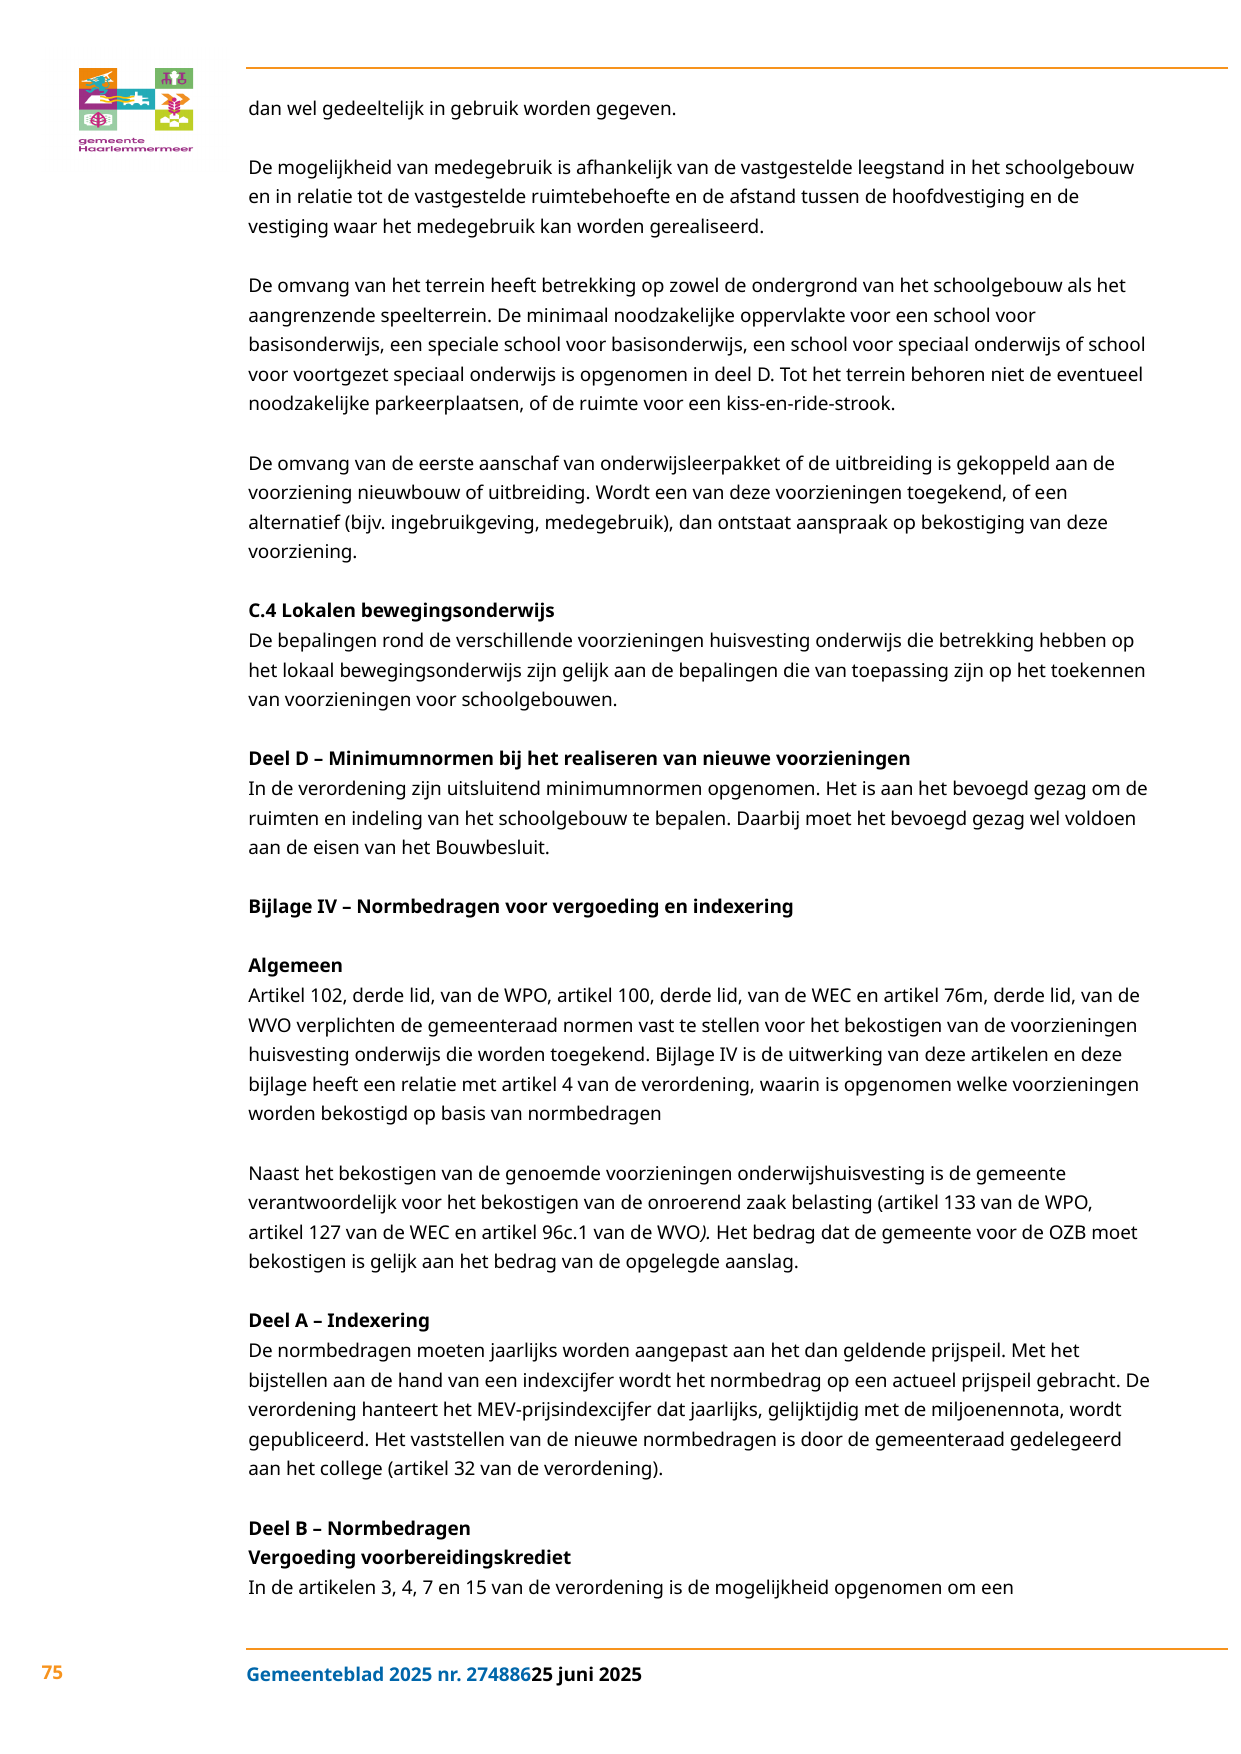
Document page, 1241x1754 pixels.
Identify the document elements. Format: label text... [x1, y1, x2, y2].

text Artikel 102, derde lid, van de WPO, artikel 100, derde lid, van de WEC en artikel 76m, derde lid, van de WVO verplichten de gemeenteraad normen vast te stellen voor het bekostigen van de voorzieningen huisvesting onderwijs die worden toegekend. Bijlage IV is de uitwerking van deze artikelen en deze bijlage heeft een relatie met artikel 4 van de verordening, waarin is opgenomen welke voorzieningen worden bekostigd op basis van normbedragen [248, 982, 1152, 1126]
text C.4 Lokalen bewegingsonderwijs [248, 598, 1152, 623]
text De normbedragen moeten jaarlijks worden aangepast aan het dan geldende prijspeil. Met het bijstellen aan de hand van een indexcijfer wordt het normbedrag op een actueel prijspeil gebracht. De verordening hanteert het MEV-prijsindexcijfer dat jaarlijks, gelijktijdig met de miljoenennota, wordt gepubliceerd. Het vaststellen van de nieuwe normbedragen is door de gemeenteraad gedelegeerd aan het college (artikel 32 van de verordening). [248, 1337, 1152, 1481]
text Deel D – Minimumnormen bij het realiseren van nieuwe voorzieningen [248, 746, 1152, 771]
text Naast het bekostigen van de genoemde voorzieningen onderwijshuisvesting is de gemeente verantwoordelijk voor het bekostigen van de onroerend zaak belasting (artikel 133 van de WPO, artikel 127 van de WEC en artikel 96c.1 van de WVO). Het bedrag dat de gemeente voor de OZB moet bekostigen is gelijk aan het bedrag van de opgelegde aanslag. [248, 1160, 1152, 1274]
picture [41, 47, 231, 172]
text In de verordening zijn uitsluitend minimumnormen opgenomen. Het is aan het bevoegd gezag om de ruimten en indeling van het schoolgebouw te bepalen. Daarbij moet het bevoegd gezag wel voldoen aan de eisen van het Bouwbesluit. [248, 775, 1152, 860]
text In de artikelen 3, 4, 7 en 15 van de verordening is de mogelijkheid opgenomen om een [248, 1574, 1152, 1600]
text De bepalingen rond de verschillende voorzieningen huisvesting onderwijs die betrekking hebben op het lokaal bewegingsonderwijs zijn gelijk aan de bepalingen die van toepassing zijn op het toekennen van voorzieningen voor schoolgebouwen. [248, 627, 1152, 712]
text De mogelijkheid van medegebruik is afhankelijk van de vastgestelde leegstand in het schoolgebouw en in relatie tot de vastgestelde ruimtebehoefte en de afstand tussen de hoofdvestiging en de vestiging waar het medegebruik kan worden gerealiseerd. [248, 154, 1152, 239]
text Algemeen [248, 953, 1152, 978]
text Bijlage IV – Normbedragen voor vergoeding en indexering [248, 893, 1152, 919]
text Deel B – Normbedragen [248, 1515, 1152, 1541]
text De omvang van het terrein heeft betrekking op zowel de ondergrond van het schoolgebouw als het aangrenzende speelterrein. De minimaal noodzakelijke oppervlakte voor een school voor basisonderwijs, een speciale school voor basisonderwijs, een school voor speciaal onderwijs of school voor voortgezet speciaal onderwijs is opgenomen in deel D. Tot het terrein behoren niet de eventueel noodzakelijke parkeerplaatsen, of de ruimte voor een kiss-en-ride-strook. [248, 272, 1152, 416]
text Deel A – Indexering [248, 1308, 1152, 1333]
text De omvang van de eerste aanschaf van onderwijsleerpakket of de uitbreiding is gekoppeld aan de voorziening nieuwbouw of uitbreiding. Wordt een van deze voorzieningen toegekend, of een alternatief (bijv. ingebruikgeving, medegebruik), dan ontstaat aanspraak op bekostiging van deze voorziening. [248, 450, 1152, 564]
text dan wel gedeeltelijk in gebruik worden gegeven. [248, 95, 1152, 121]
text Vergoeding voorbereidingskrediet [248, 1544, 1152, 1570]
